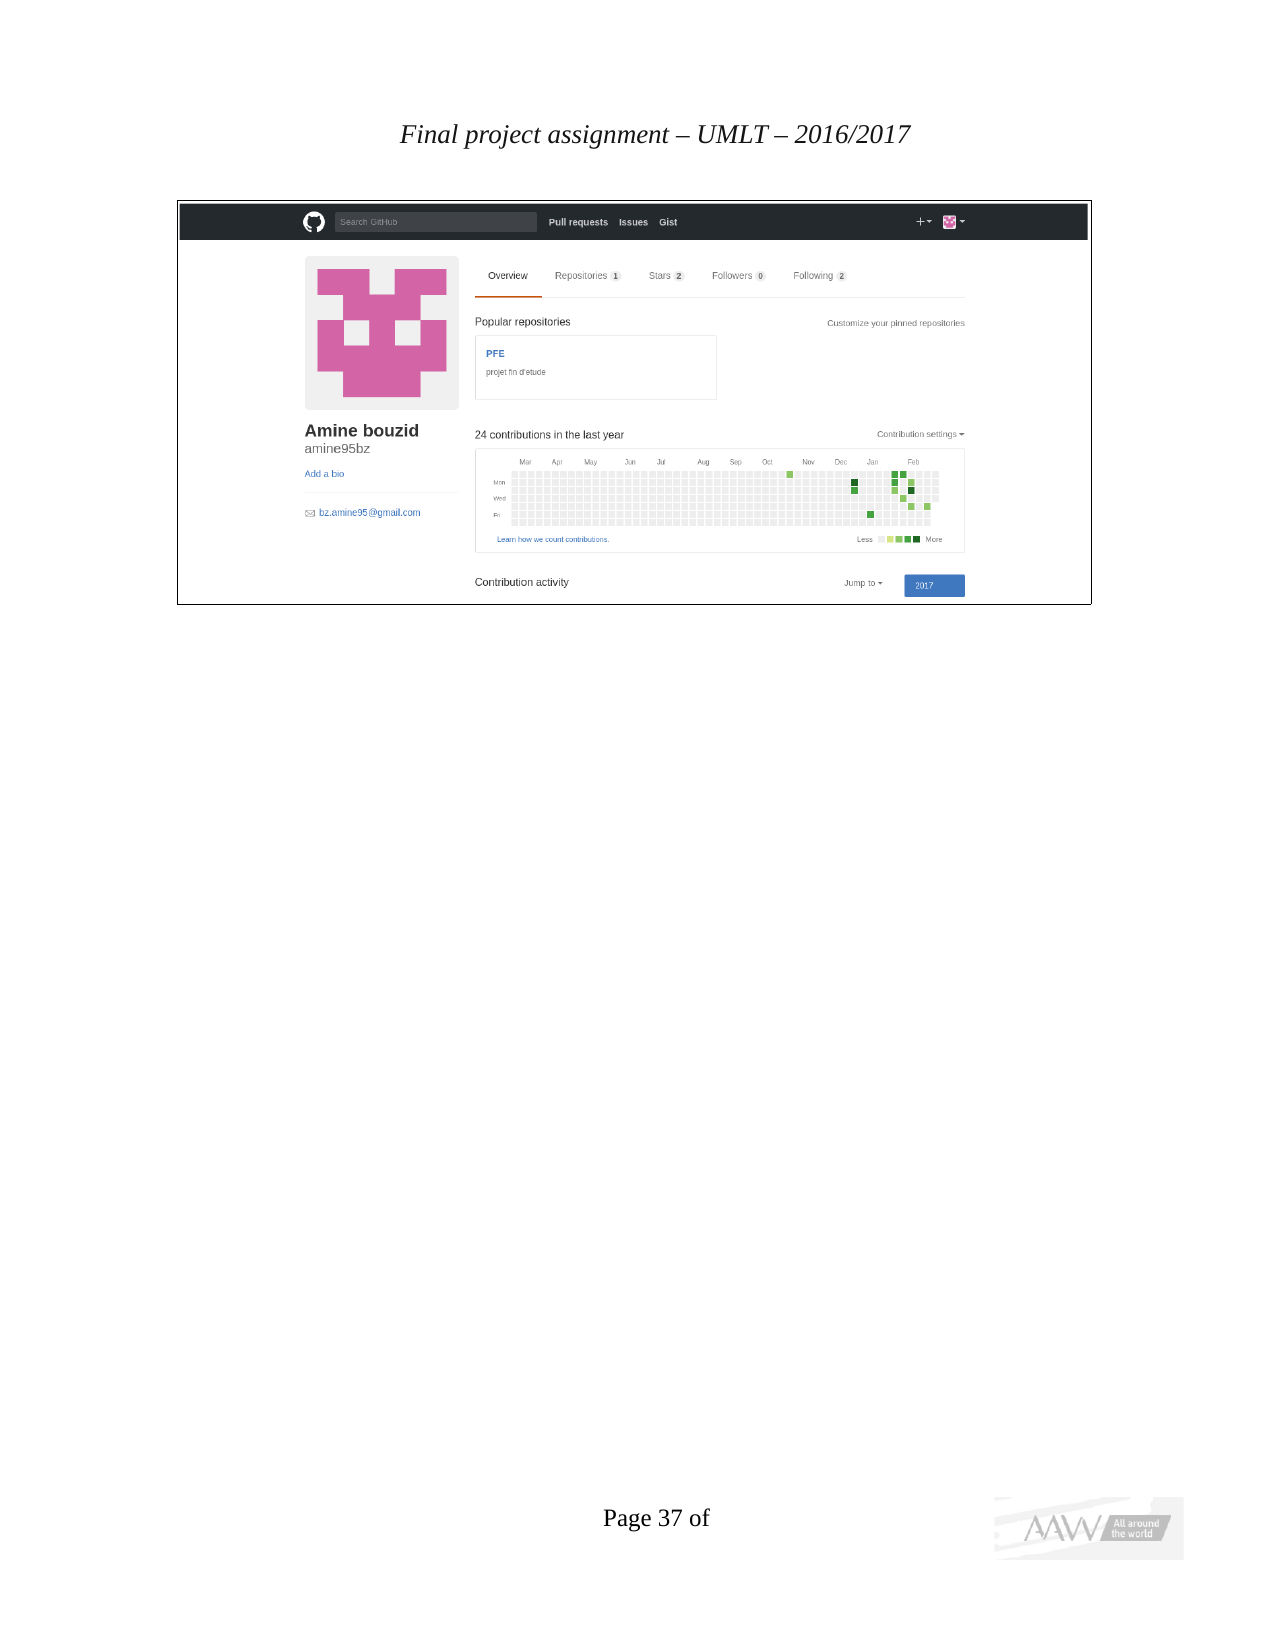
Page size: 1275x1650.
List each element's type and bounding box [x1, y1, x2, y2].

picture [994, 1497, 1184, 1560]
picture [179, 203, 1088, 601]
